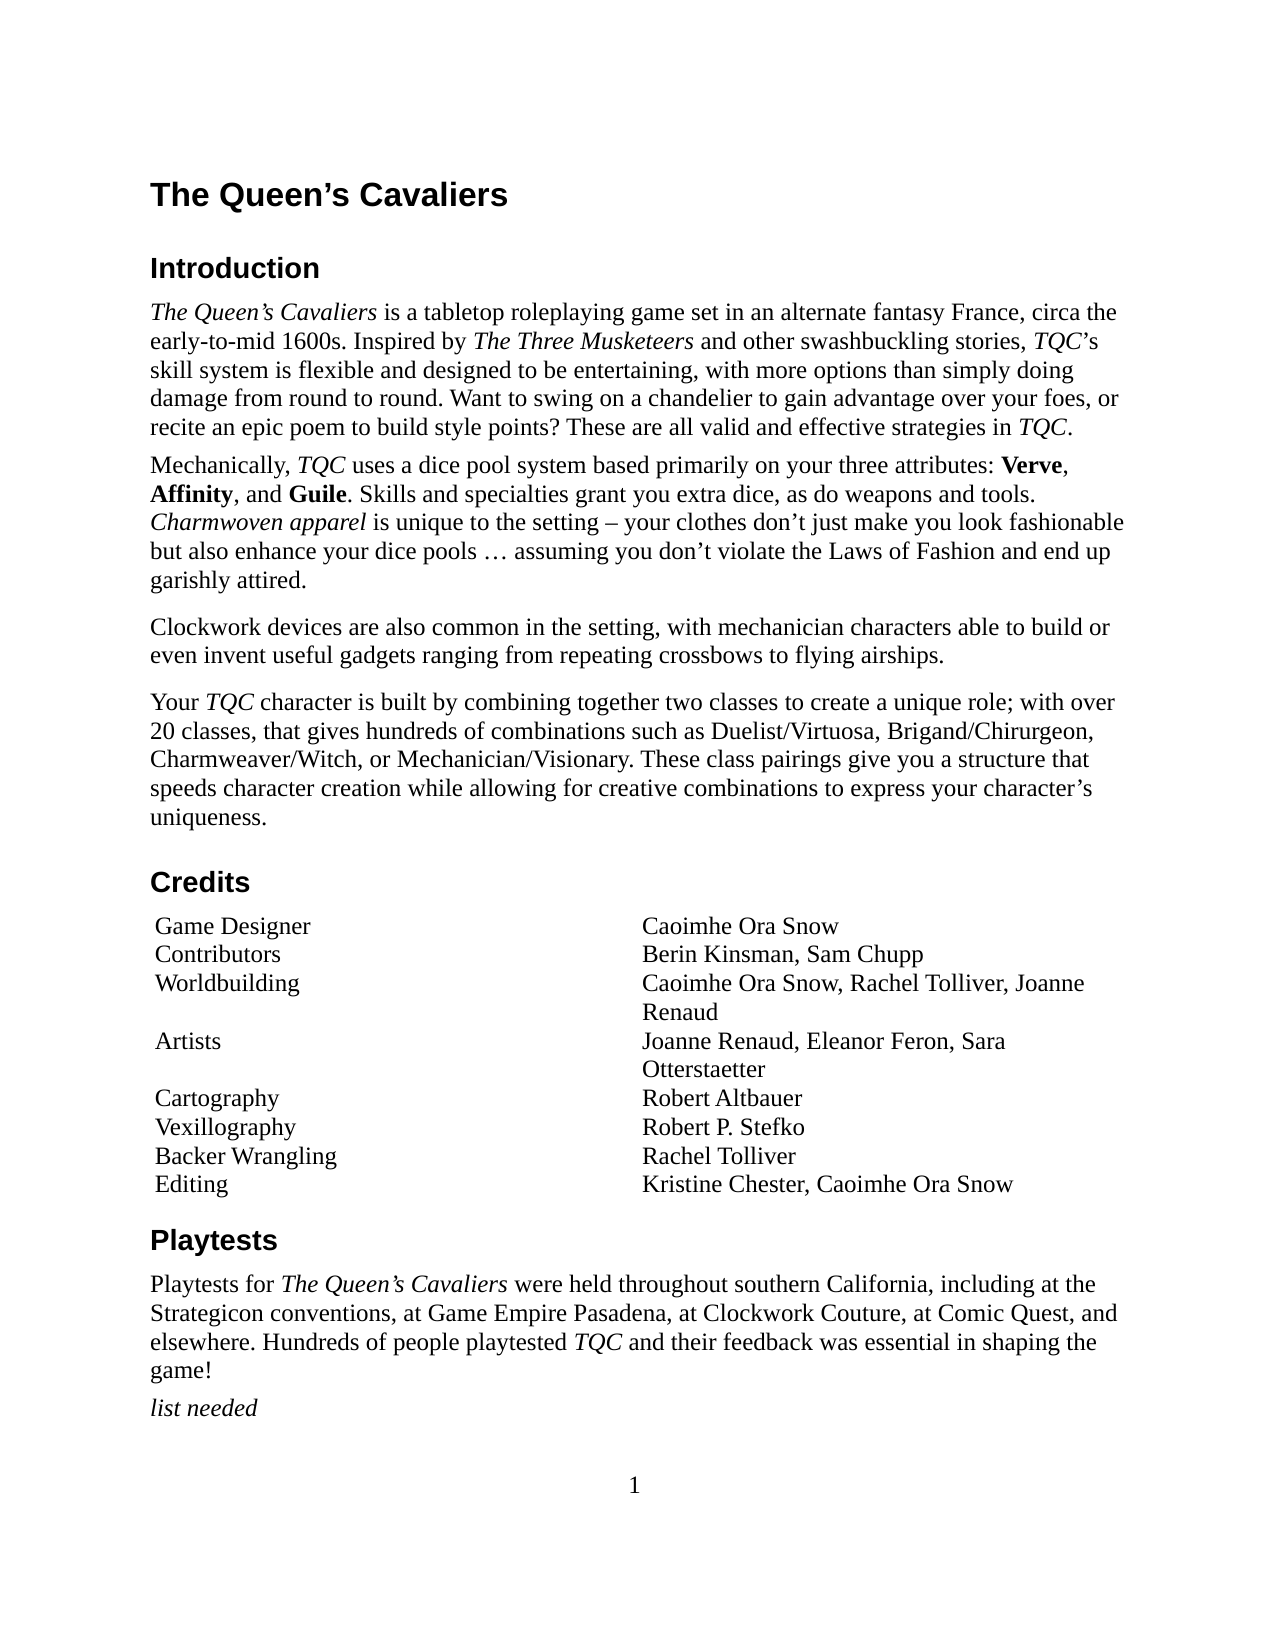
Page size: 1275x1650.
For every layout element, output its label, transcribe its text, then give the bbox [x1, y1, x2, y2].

subtitle Playtests [150, 1223, 1125, 1257]
table_cell Rachel Tolliver [638, 1141, 1125, 1169]
table_cell Artists [150, 1026, 637, 1083]
table_cell Contributors [150, 940, 637, 968]
table_cell Robert Altbauer [638, 1083, 1125, 1112]
table_header Caoimhe Ora Snow [638, 911, 1125, 939]
table_cell Backer Wrangling [150, 1141, 637, 1169]
text The Queen’s Cavaliers is a tabletop roleplaying game set in an alternate fantasy France, circa the early-to-mid 1600s. Inspired by The Three Musketeers and other swashbuckling stories, TQC’s skill system is flexible and designed to be entertaining, with more options than simply doing damage from round to round. Want to swing on a chandelier to gain advantage over your foes, or recite an epic poem to build style points? These are all valid and effective strategies in TQC. [150, 297, 1125, 441]
text Clockwork devices are also common in the setting, with mechanician characters able to build or even invent useful gadgets ranging from repeating crossbows to flying airships. [150, 612, 1125, 669]
subtitle Introduction [150, 251, 1125, 285]
text Your TQC character is built by combining together two classes to create a unique role; with over 20 classes, that gives hundreds of combinations such as Duelist/Virtuosa, Brigand/Chirurgeon, Charmweaver/Witch, or Mechanician/Visionary. These class pairings give you a structure that speeds character creation while allowing for creative combinations to express your character’s uniqueness. [150, 687, 1125, 831]
table_cell Robert P. Stefko [638, 1112, 1125, 1141]
table_cell Vexillography [150, 1112, 637, 1141]
subtitle Credits [150, 865, 1125, 898]
table_cell Caoimhe Ora Snow, Rachel Tolliver, Joanne Renaud [638, 968, 1125, 1026]
table_cell Cartography [150, 1083, 637, 1112]
table_cell Berin Kinsman, Sam Chupp [638, 940, 1125, 968]
text list needed [150, 1393, 1125, 1422]
table_cell Kristine Chester, Caoimhe Ora Snow [638, 1170, 1125, 1198]
text Playtests for The Queen’s Cavaliers were held throughout southern California, including at the Strategicon conventions, at Game Empire Pasadena, at Clockwork Couture, at Comic Quest, and elsewhere. Hundreds of people playtested TQC and their feedback was essential in shaping the game! [150, 1269, 1125, 1384]
table_cell Joanne Renaud, Eleanor Feron, Sara Otterstaetter [638, 1026, 1125, 1083]
table_cell Editing [150, 1170, 637, 1198]
table_cell Worldbuilding [150, 968, 637, 1026]
table_header Game Designer [150, 911, 637, 939]
text Mechanically, TQC uses a dice pool system based primarily on your three attributes: Verve, Affinity, and Guile. Skills and specialties grant you extra dice, as do weapons and tools. Charmwoven apparel is unique to the setting – your clothes don’t just make you look fashionable but also enhance your dice pools … assuming you don’t violate the Laws of Fashion and end up garishly attired. [150, 450, 1125, 594]
subtitle The Queen’s Cavaliers [150, 175, 1125, 214]
